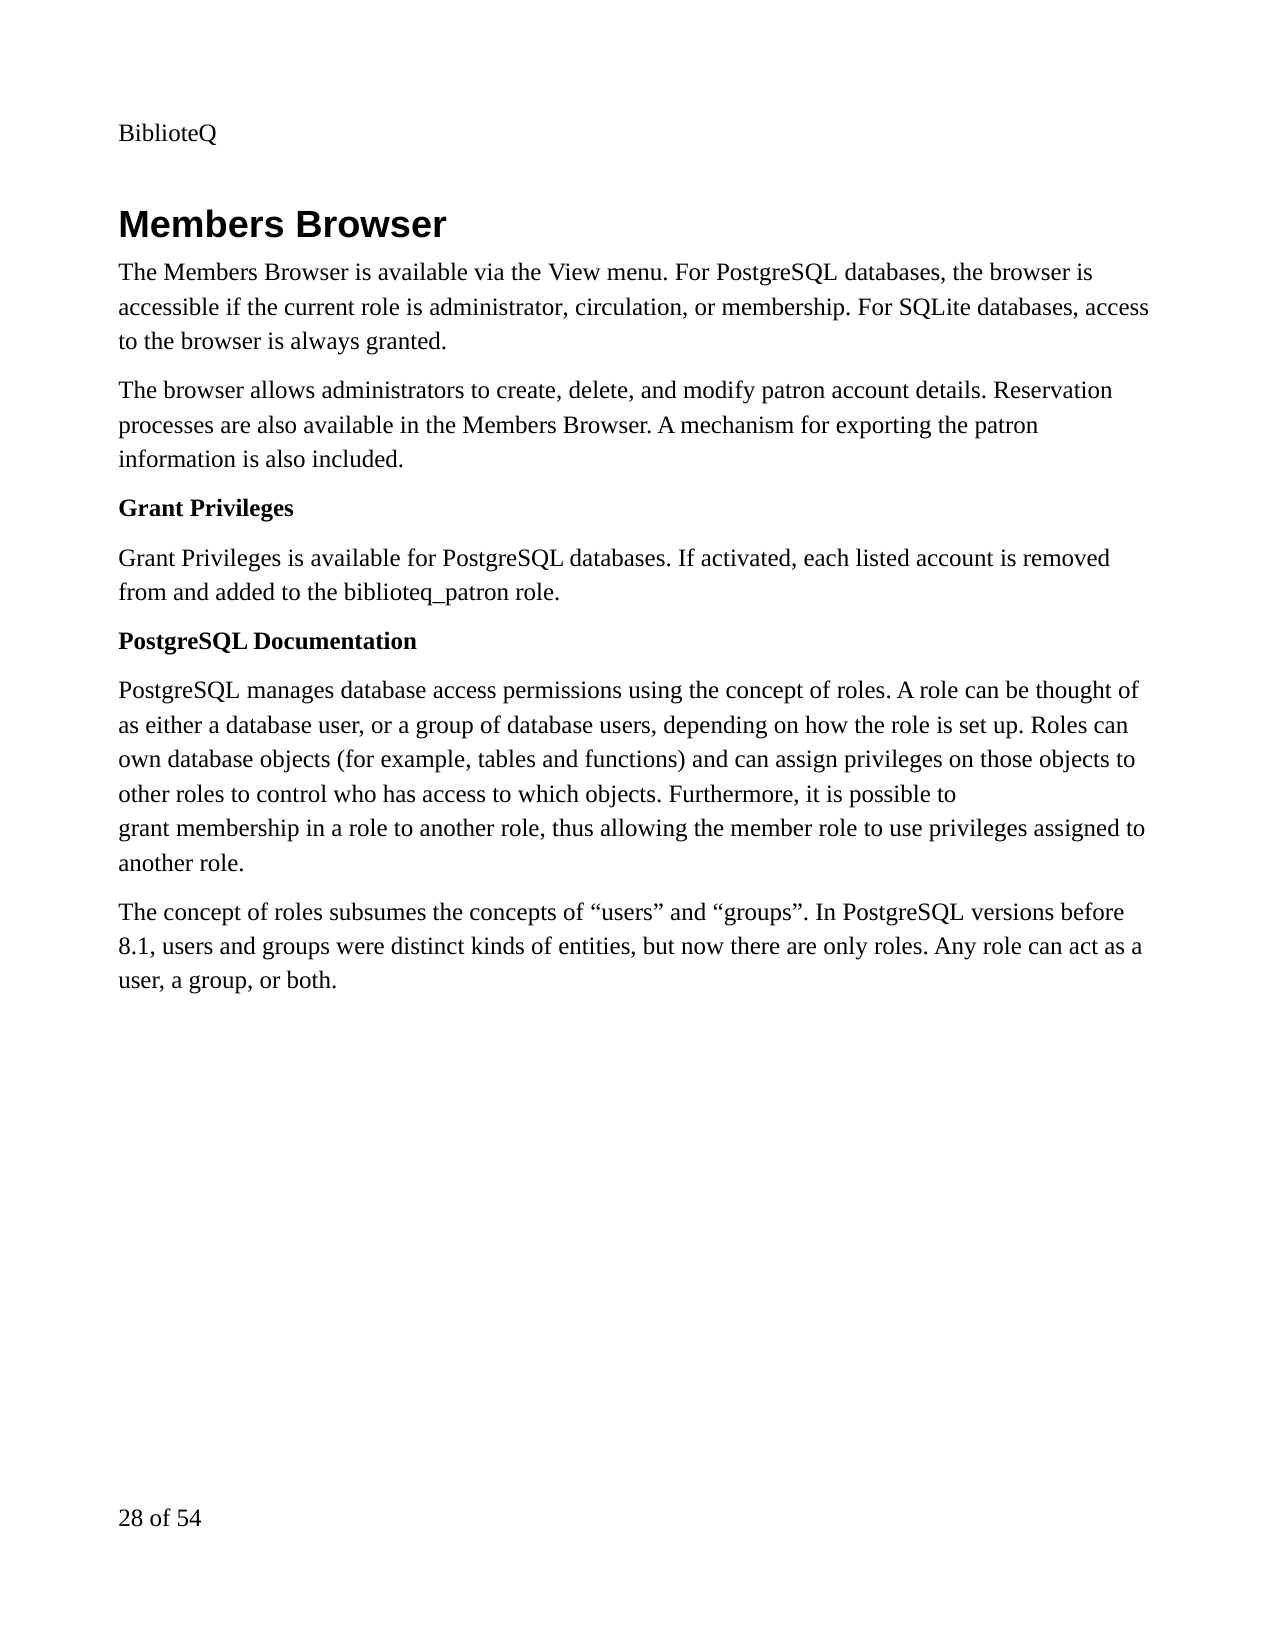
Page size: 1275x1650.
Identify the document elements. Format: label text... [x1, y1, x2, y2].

text PostgreSQL Documentation [118, 626, 1157, 655]
text The Members Browser is available via the View menu. For PostgreSQL databases, the browser is accessible if the current role is administrator, circulation, or membership. For SQLite databases, access to the browser is always granted. [118, 257, 1157, 355]
text The concept of roles subsumes the concepts of “users” and “groups”. In PostgreSQL versions before 8.1, users and groups were distinct kinds of entities, but now there are only roles. Any role can act as a user, a group, or both. [118, 897, 1157, 994]
text Grant Privileges is available for PostgreSQL databases. If activated, each listed account is removed from and added to the biblioteq_patron role. [118, 543, 1157, 606]
text PostgreSQL manages database access permissions using the concept of roles. A role can be thought of as either a database user, or a group of database users, depending on how the role is set up. Roles can own database objects (for example, tables and functions) and can assign privileges on those objects to other roles to control who has access to which objects. Furthermore, it is possible to grant membership in a role to another role, thus allowing the member role to use privileges assigned to another role. [118, 675, 1157, 876]
subtitle Members Browser [118, 201, 1157, 245]
text Grant Privileges [118, 493, 1157, 522]
text The browser allows administrators to create, delete, and modify patron account details. Reservation processes are also available in the Members Browser. A mechanism for exporting the patron information is also included. [118, 376, 1157, 473]
